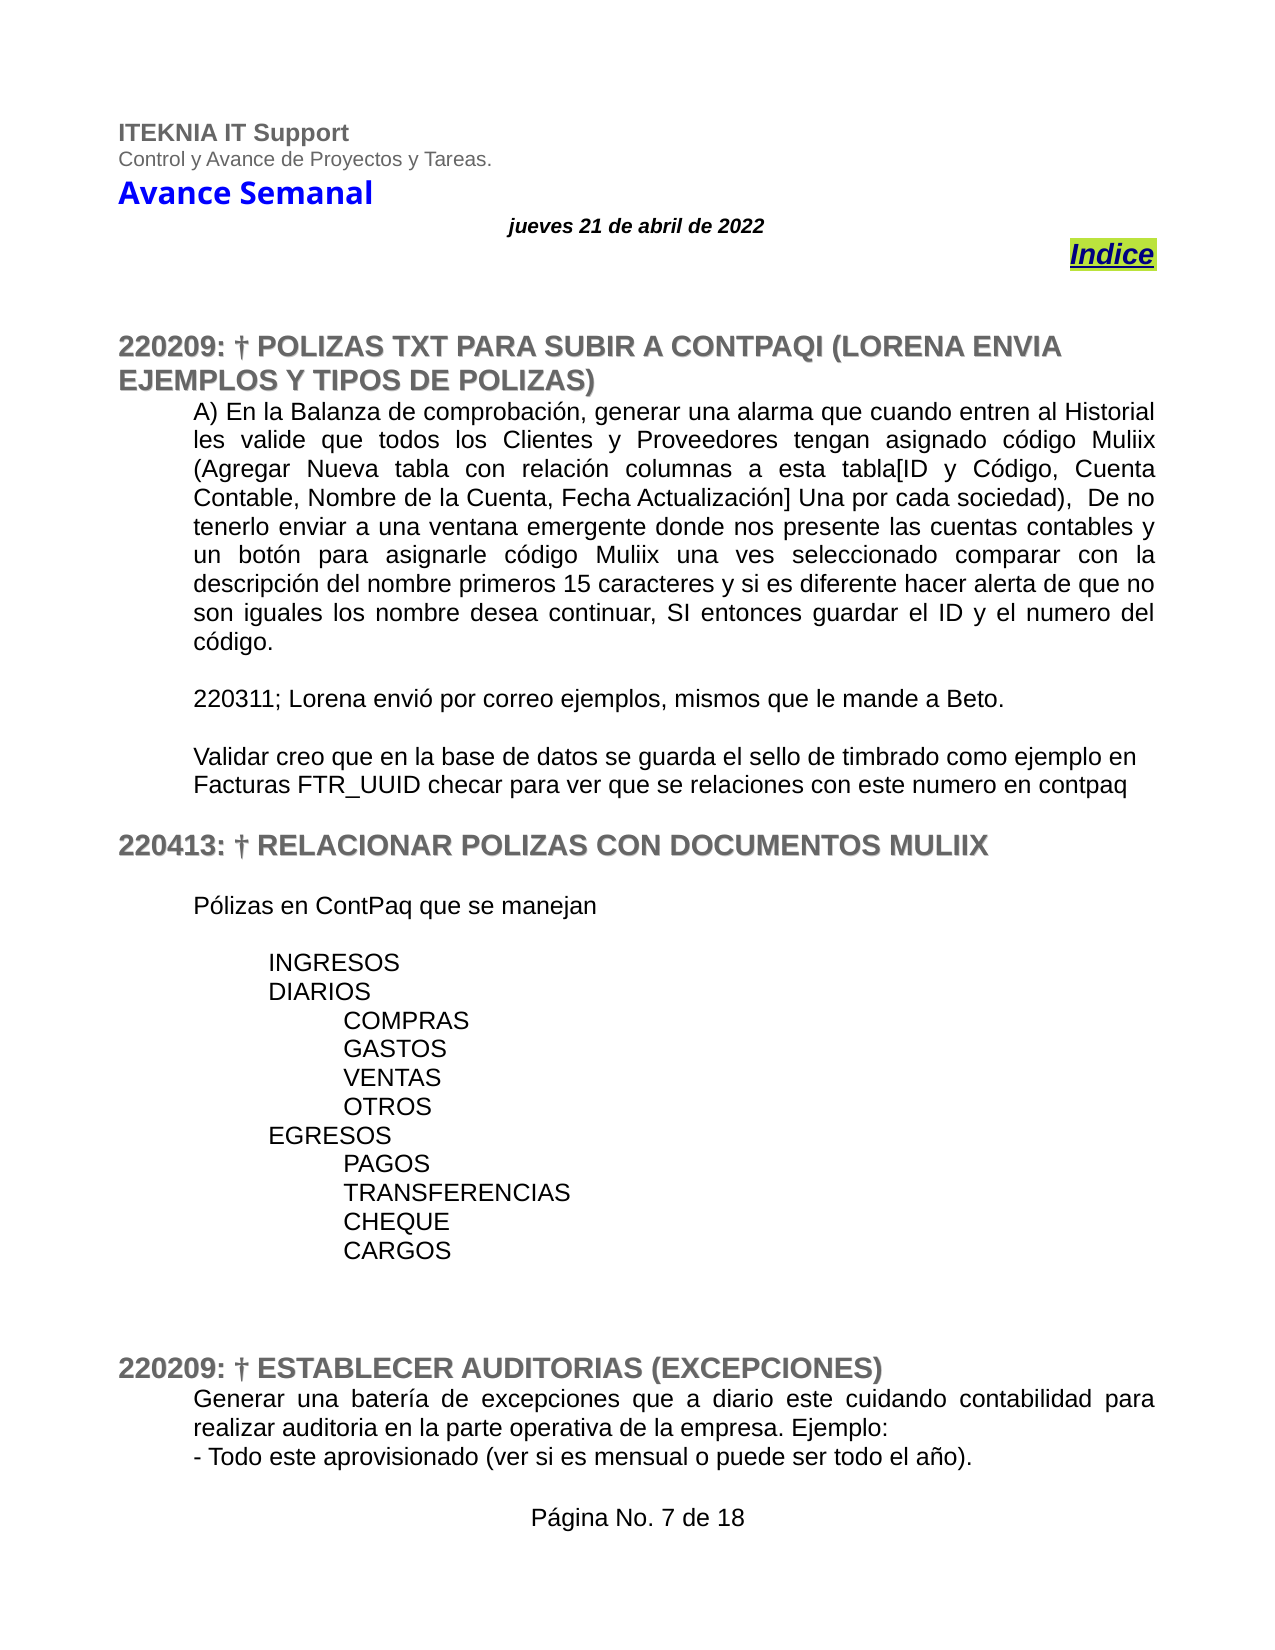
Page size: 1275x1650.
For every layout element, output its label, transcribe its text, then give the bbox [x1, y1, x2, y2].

text Generar una batería de excepciones que a diario este cuidando contabilidad para realizar auditoria en la parte operativa de la empresa. Ejemplo: [193, 1384, 1157, 1442]
subtitle 220413: † RELACIONAR POLIZAS CON DOCUMENTOS MULIIX [118, 828, 1157, 862]
text 220311; Lorena envió por correo ejemplos, mismos que le mande a Beto. [193, 684, 1157, 713]
text VENTAS [193, 1063, 1157, 1092]
text EGRESOS [193, 1121, 1157, 1149]
text CARGOS [193, 1236, 1157, 1264]
text CHEQUE [193, 1207, 1157, 1236]
text OTROS [193, 1092, 1157, 1121]
text Pólizas en ContPaq que se manejan [193, 891, 1157, 919]
text GASTOS [193, 1034, 1157, 1063]
text INGRESOS [193, 948, 1157, 977]
subtitle 220209: † POLIZAS TXT PARA SUBIR A CONTPAQI (LORENA ENVIA EJEMPLOS Y TIPOS DE POLIZAS) [118, 329, 1157, 397]
text - Todo este aprovisionado (ver si es mensual o puede ser todo el año). [193, 1442, 1157, 1471]
text Validar creo que en la base de datos se guarda el sello de timbrado como ejemplo en Facturas FTR_UUID checar para ver que se relaciones con este numero en contpaq [193, 742, 1157, 799]
text TRANSFERENCIAS [193, 1178, 1157, 1207]
subtitle 220209: † ESTABLECER AUDITORIAS (EXCEPCIONES) [118, 1351, 1157, 1384]
text A) En la Balanza de comprobación, generar una alarma que cuando entren al Historial les valide que todos los Clientes y Proveedores tengan asignado código Muliix (Agregar Nueva tabla con relación columnas a esta tabla[ID y Código, Cuenta Contable, Nombre de la Cuenta, Fecha Actualización] Una por cada sociedad), De no tenerlo enviar a una ventana emergente donde nos presente las cuentas contables y un botón para asignarle código Muliix una ves seleccionado comparar con la descripción del nombre primeros 15 caracteres y si es diferente hacer alerta de que no son iguales los nombre desea continuar, SI entonces guardar el ID y el numero del código. [193, 397, 1157, 656]
text PAGOS [193, 1149, 1157, 1178]
text COMPRAS [193, 1006, 1157, 1034]
text DIARIOS [193, 977, 1157, 1006]
